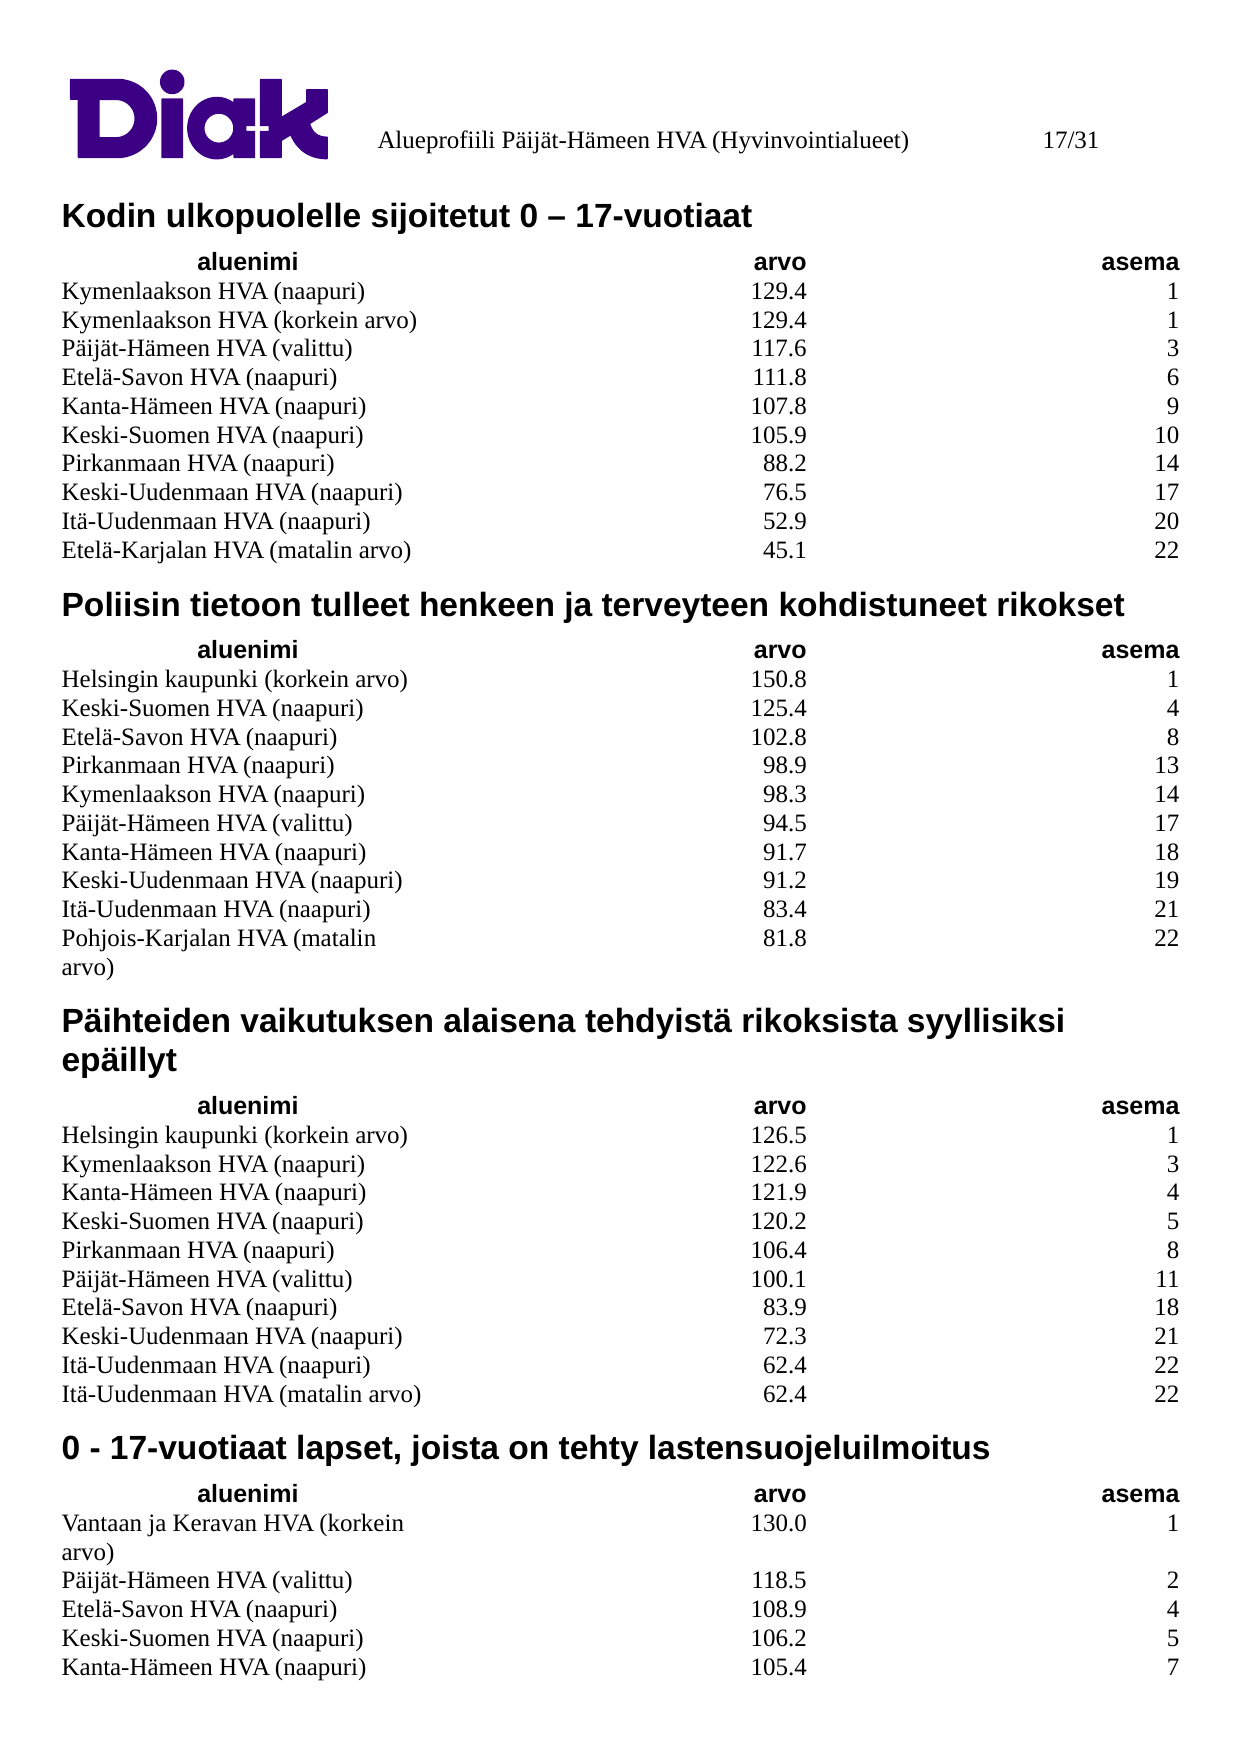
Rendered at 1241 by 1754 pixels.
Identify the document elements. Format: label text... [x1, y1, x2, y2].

table_cell Keski-Suomen HVA (naapuri) [61, 1623, 434, 1652]
table_cell Päijät-Hämeen HVA (valittu) [61, 1566, 434, 1594]
table_cell 14 [806, 449, 1179, 477]
table_cell 17 [806, 477, 1179, 506]
table_cell Kanta-Hämeen HVA (naapuri) [61, 837, 434, 866]
table_cell Etelä-Savon HVA (naapuri) [61, 722, 434, 751]
table_cell 121.9 [434, 1178, 806, 1206]
table_cell 62.4 [434, 1350, 806, 1379]
table_cell 98.3 [434, 779, 806, 808]
table_cell Itä-Uudenmaan HVA (naapuri) [61, 506, 434, 535]
table_cell 106.4 [434, 1235, 806, 1264]
table_cell Päijät-Hämeen HVA (valittu) [61, 808, 434, 837]
table_cell 17 [806, 808, 1179, 837]
table_cell 91.2 [434, 866, 806, 894]
table_cell Kymenlaakson HVA (korkein arvo) [61, 305, 434, 333]
table_cell 83.9 [434, 1293, 806, 1321]
table_cell Keski-Suomen HVA (naapuri) [61, 420, 434, 448]
table_cell 3 [806, 1149, 1179, 1177]
table_cell 8 [806, 722, 1179, 751]
table_header arvo [434, 247, 806, 276]
table_cell Helsingin kaupunki (korkein arvo) [61, 1120, 434, 1149]
table_cell 102.8 [434, 722, 806, 751]
table_cell 11 [806, 1264, 1179, 1292]
table_cell 18 [806, 837, 1179, 866]
table_header asema [806, 636, 1179, 664]
table_cell 100.1 [434, 1264, 806, 1292]
table_cell Etelä-Savon HVA (naapuri) [61, 1293, 434, 1321]
table_cell Pirkanmaan HVA (naapuri) [61, 1235, 434, 1264]
table_header arvo [434, 1091, 806, 1120]
table_cell 108.9 [434, 1594, 806, 1623]
table_cell 22 [806, 1379, 1179, 1407]
table_cell 1 [806, 276, 1179, 305]
table_cell Päijät-Hämeen HVA (valittu) [61, 1264, 434, 1292]
table_cell Vantaan ja Keravan HVA (korkein arvo) [61, 1508, 434, 1566]
table_cell Pohjois-Karjalan HVA (matalin arvo) [61, 923, 434, 981]
table_cell 4 [806, 1594, 1179, 1623]
table_cell 18 [806, 1293, 1179, 1321]
subtitle Poliisin tietoon tulleet henkeen ja terveyteen kohdistuneet rikokset [61, 584, 1179, 623]
table_cell 94.5 [434, 808, 806, 837]
table_cell 98.9 [434, 751, 806, 779]
table_cell 19 [806, 866, 1179, 894]
table_cell Keski-Uudenmaan HVA (naapuri) [61, 866, 434, 894]
table_cell 107.8 [434, 391, 806, 420]
table_cell 2 [806, 1566, 1179, 1594]
table_cell 118.5 [434, 1566, 806, 1594]
table_header asema [806, 1091, 1179, 1120]
table_cell Helsingin kaupunki (korkein arvo) [61, 664, 434, 693]
table_header asema [806, 1479, 1179, 1508]
table_cell 5 [806, 1623, 1179, 1652]
table_cell 150.8 [434, 664, 806, 693]
table_cell 52.9 [434, 506, 806, 535]
subtitle 0 - 17-vuotiaat lapset, joista on tehty lastensuojeluilmoitus [61, 1428, 1179, 1467]
table_header aluenimi [61, 1091, 434, 1120]
table_cell 126.5 [434, 1120, 806, 1149]
table_cell Kymenlaakson HVA (naapuri) [61, 779, 434, 808]
table_cell Pirkanmaan HVA (naapuri) [61, 449, 434, 477]
table_cell 13 [806, 751, 1179, 779]
table_cell 7 [806, 1652, 1179, 1681]
table_header aluenimi [61, 1479, 434, 1508]
table_cell 3 [806, 334, 1179, 362]
table_cell 81.8 [434, 923, 806, 981]
table_cell 62.4 [434, 1379, 806, 1407]
table_cell 1 [806, 1120, 1179, 1149]
table_cell Keski-Uudenmaan HVA (naapuri) [61, 1321, 434, 1350]
table_cell Itä-Uudenmaan HVA (matalin arvo) [61, 1379, 434, 1407]
table_cell Kanta-Hämeen HVA (naapuri) [61, 1178, 434, 1206]
table_cell Keski-Suomen HVA (naapuri) [61, 693, 434, 722]
table_cell 14 [806, 779, 1179, 808]
table_cell 88.2 [434, 449, 806, 477]
table_cell 130.0 [434, 1508, 806, 1566]
table_cell 1 [806, 1508, 1179, 1566]
table_cell Keski-Suomen HVA (naapuri) [61, 1206, 434, 1235]
table_cell Keski-Uudenmaan HVA (naapuri) [61, 477, 434, 506]
table_cell Kymenlaakson HVA (naapuri) [61, 1149, 434, 1177]
table_cell 22 [806, 535, 1179, 563]
table_cell 129.4 [434, 305, 806, 333]
table_cell 22 [806, 1350, 1179, 1379]
table_cell 1 [806, 305, 1179, 333]
table_cell Kanta-Hämeen HVA (naapuri) [61, 391, 434, 420]
table_cell 4 [806, 1178, 1179, 1206]
table_cell 120.2 [434, 1206, 806, 1235]
subtitle Päihteiden vaikutuksen alaisena tehdyistä rikoksista syyllisiksi epäillyt [61, 1001, 1179, 1079]
table_cell 8 [806, 1235, 1179, 1264]
table_cell Päijät-Hämeen HVA (valittu) [61, 334, 434, 362]
table_cell Kymenlaakson HVA (naapuri) [61, 276, 434, 305]
table_cell 122.6 [434, 1149, 806, 1177]
table_cell 45.1 [434, 535, 806, 563]
table_cell 91.7 [434, 837, 806, 866]
table_cell 125.4 [434, 693, 806, 722]
table_cell Kanta-Hämeen HVA (naapuri) [61, 1652, 434, 1681]
table_cell 117.6 [434, 334, 806, 362]
table_cell 105.4 [434, 1652, 806, 1681]
table_cell 9 [806, 391, 1179, 420]
table_cell 111.8 [434, 362, 806, 391]
table_cell Itä-Uudenmaan HVA (naapuri) [61, 1350, 434, 1379]
table_cell 21 [806, 1321, 1179, 1350]
table_cell 5 [806, 1206, 1179, 1235]
table_cell Etelä-Savon HVA (naapuri) [61, 1594, 434, 1623]
table_cell 105.9 [434, 420, 806, 448]
table_header arvo [434, 636, 806, 664]
table_cell 4 [806, 693, 1179, 722]
table_cell 72.3 [434, 1321, 806, 1350]
table_cell 1 [806, 664, 1179, 693]
table_header aluenimi [61, 247, 434, 276]
table_header asema [806, 247, 1179, 276]
table_header arvo [434, 1479, 806, 1508]
table_cell Itä-Uudenmaan HVA (naapuri) [61, 894, 434, 923]
table_cell 129.4 [434, 276, 806, 305]
table_header aluenimi [61, 636, 434, 664]
table_cell 106.2 [434, 1623, 806, 1652]
table_cell 83.4 [434, 894, 806, 923]
table_cell Pirkanmaan HVA (naapuri) [61, 751, 434, 779]
table_cell 22 [806, 923, 1179, 981]
table_cell Etelä-Savon HVA (naapuri) [61, 362, 434, 391]
table_cell 20 [806, 506, 1179, 535]
table_cell 10 [806, 420, 1179, 448]
table_cell 6 [806, 362, 1179, 391]
table_cell 21 [806, 894, 1179, 923]
table_cell 76.5 [434, 477, 806, 506]
subtitle Kodin ulkopuolelle sijoitetut 0 – 17-vuotiaat [61, 196, 1179, 235]
table_cell Etelä-Karjalan HVA (matalin arvo) [61, 535, 434, 563]
